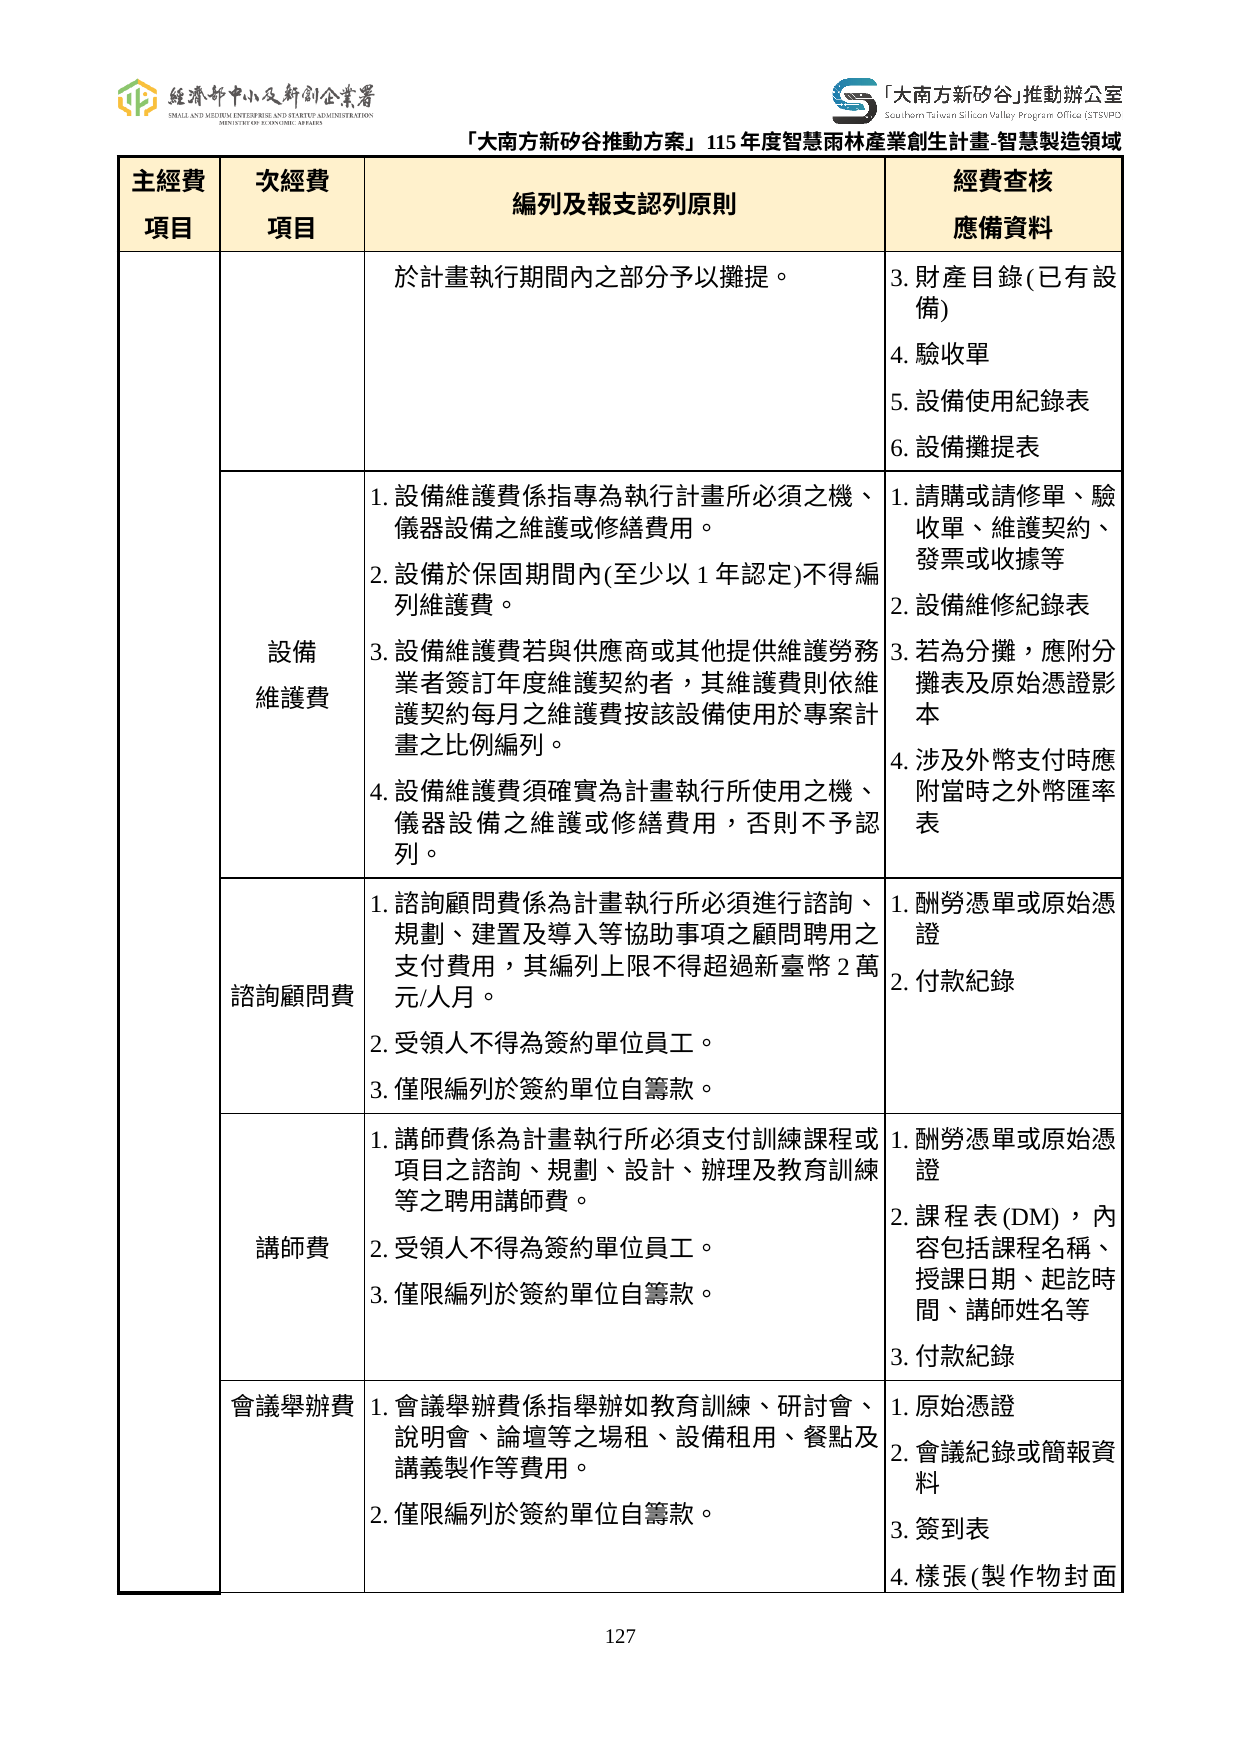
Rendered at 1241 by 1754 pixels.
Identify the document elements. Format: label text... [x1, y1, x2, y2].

table_cell 1. 講師費係為計畫執行所必須支付訓練課程或項目之諮詢、規劃、設計、辦理及教育訓練等之聘用講師費。 2. 受領人不得為簽約單位員工。 3. 僅限編列於簽約單位自籌款。 [365, 1114, 884, 1379]
table_cell 設備 維護費 [221, 472, 364, 877]
table_header 主經費 項目 [120, 158, 219, 251]
table_header 經費查核 應備資料 [886, 158, 1121, 251]
table_cell 1. 原始憑證 2. 會議紀錄或簡報資料 3. 簽到表 4. 樣張(製作物封面 [886, 1381, 1121, 1591]
table_cell 會議舉辦費 [221, 1381, 364, 1591]
table_cell 1. 酬勞憑單或原始憑證 2. 付款紀錄 [886, 879, 1121, 1113]
table_cell 講師費 [221, 1114, 364, 1379]
table_cell [120, 252, 219, 1591]
table_cell 諮詢顧問費 [221, 879, 364, 1113]
table_header 次經費 項目 [221, 158, 364, 251]
table_cell 1. 諮詢顧問費係為計畫執行所必須進行諮詢、規劃、建置及導入等協助事項之顧問聘用之支付費用，其編列上限不得超過新臺幣2萬元/人月。 2. 受領人不得為簽約單位員工。 3. 僅限編列於簽約單位自籌款。 [365, 879, 884, 1113]
table_cell 1. 會議舉辦費係指舉辦如教育訓練、研討會、說明會、論壇等之場租、設備租用、餐點及講義製作等費用。 2. 僅限編列於簽約單位自籌款。 [365, 1381, 884, 1591]
table_cell 1. 請購或請修單、驗收單、維護契約、發票或收據等 2. 設備維修紀錄表 3. 若為分攤，應附分攤表及原始憑證影本 4. 涉及外幣支付時應附當時之外幣匯率表 [886, 472, 1121, 877]
table_cell 1. 酬勞憑單或原始憑證 2. 課程表(DM)，內容包括課程名稱、授課日期、起訖時間、講師姓名等 3. 付款紀錄 [886, 1114, 1121, 1379]
table_cell 3. 財產目錄(已有設備) 4. 驗收單 5. 設備使用紀錄表 6. 設備攤提表 [886, 252, 1121, 470]
table_header 編列及報支認列原則 [365, 158, 884, 251]
table_cell [221, 252, 364, 470]
table_cell 於計畫執行期間內之部分予以攤提。 [365, 252, 884, 470]
table_cell 1. 設備維護費係指專為執行計畫所必須之機、儀器設備之維護或修繕費用。 2. 設備於保固期間內(至少以1年認定)不得編列維護費。 3. 設備維護費若與供應商或其他提供維護勞務業者簽訂年度維護契約者，其維護費則依維護契約每月之維護費按該設備使用於專案計畫之比例編列。 4. 設備維護費須確實為計畫執行所使用之機、儀器設備之維護或修繕費用，否則不予認列。 [365, 472, 884, 877]
